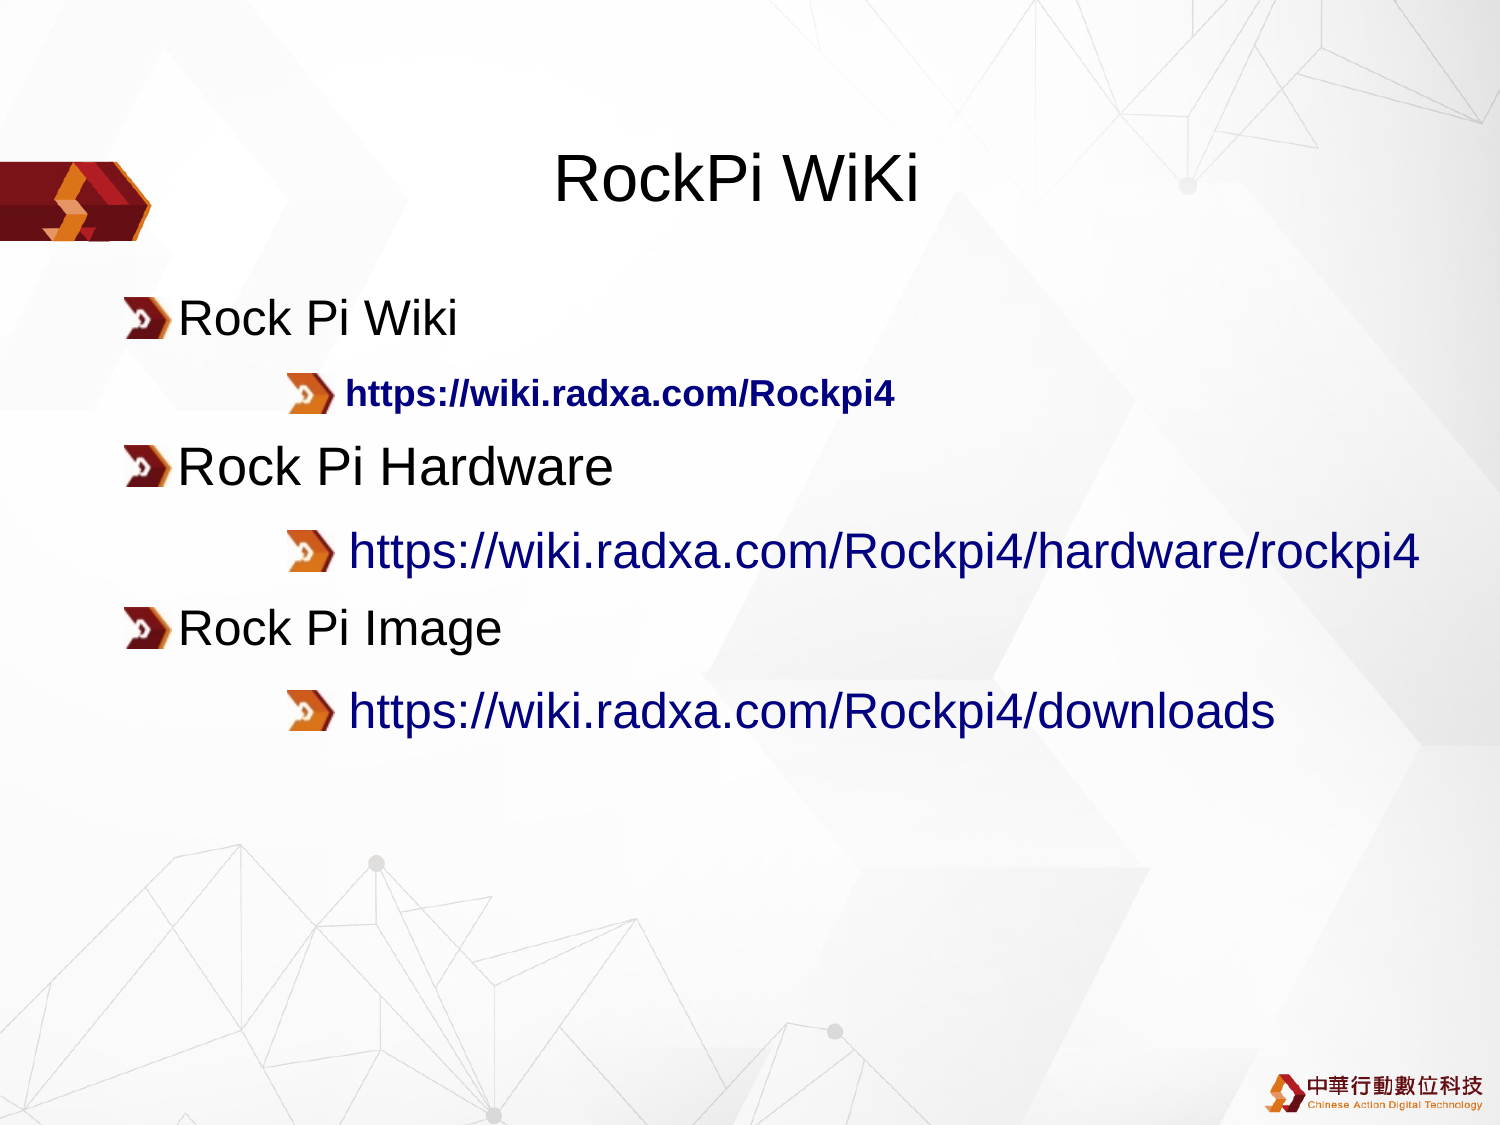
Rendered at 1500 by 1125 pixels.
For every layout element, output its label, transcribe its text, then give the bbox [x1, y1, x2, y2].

title RockPi WiKi [107, 101, 1367, 255]
list Rock Pi Wiki https://wiki.radxa.com/Rockpi4 Rock Pi Hardware https://wiki.radxa.com/Rockpi4/hardware/rockpi4 Rock Pi Image https://wiki.radxa.com/Rockpi4/downloads [107, 290, 1425, 943]
picture [0, 0, 1500, 1125]
